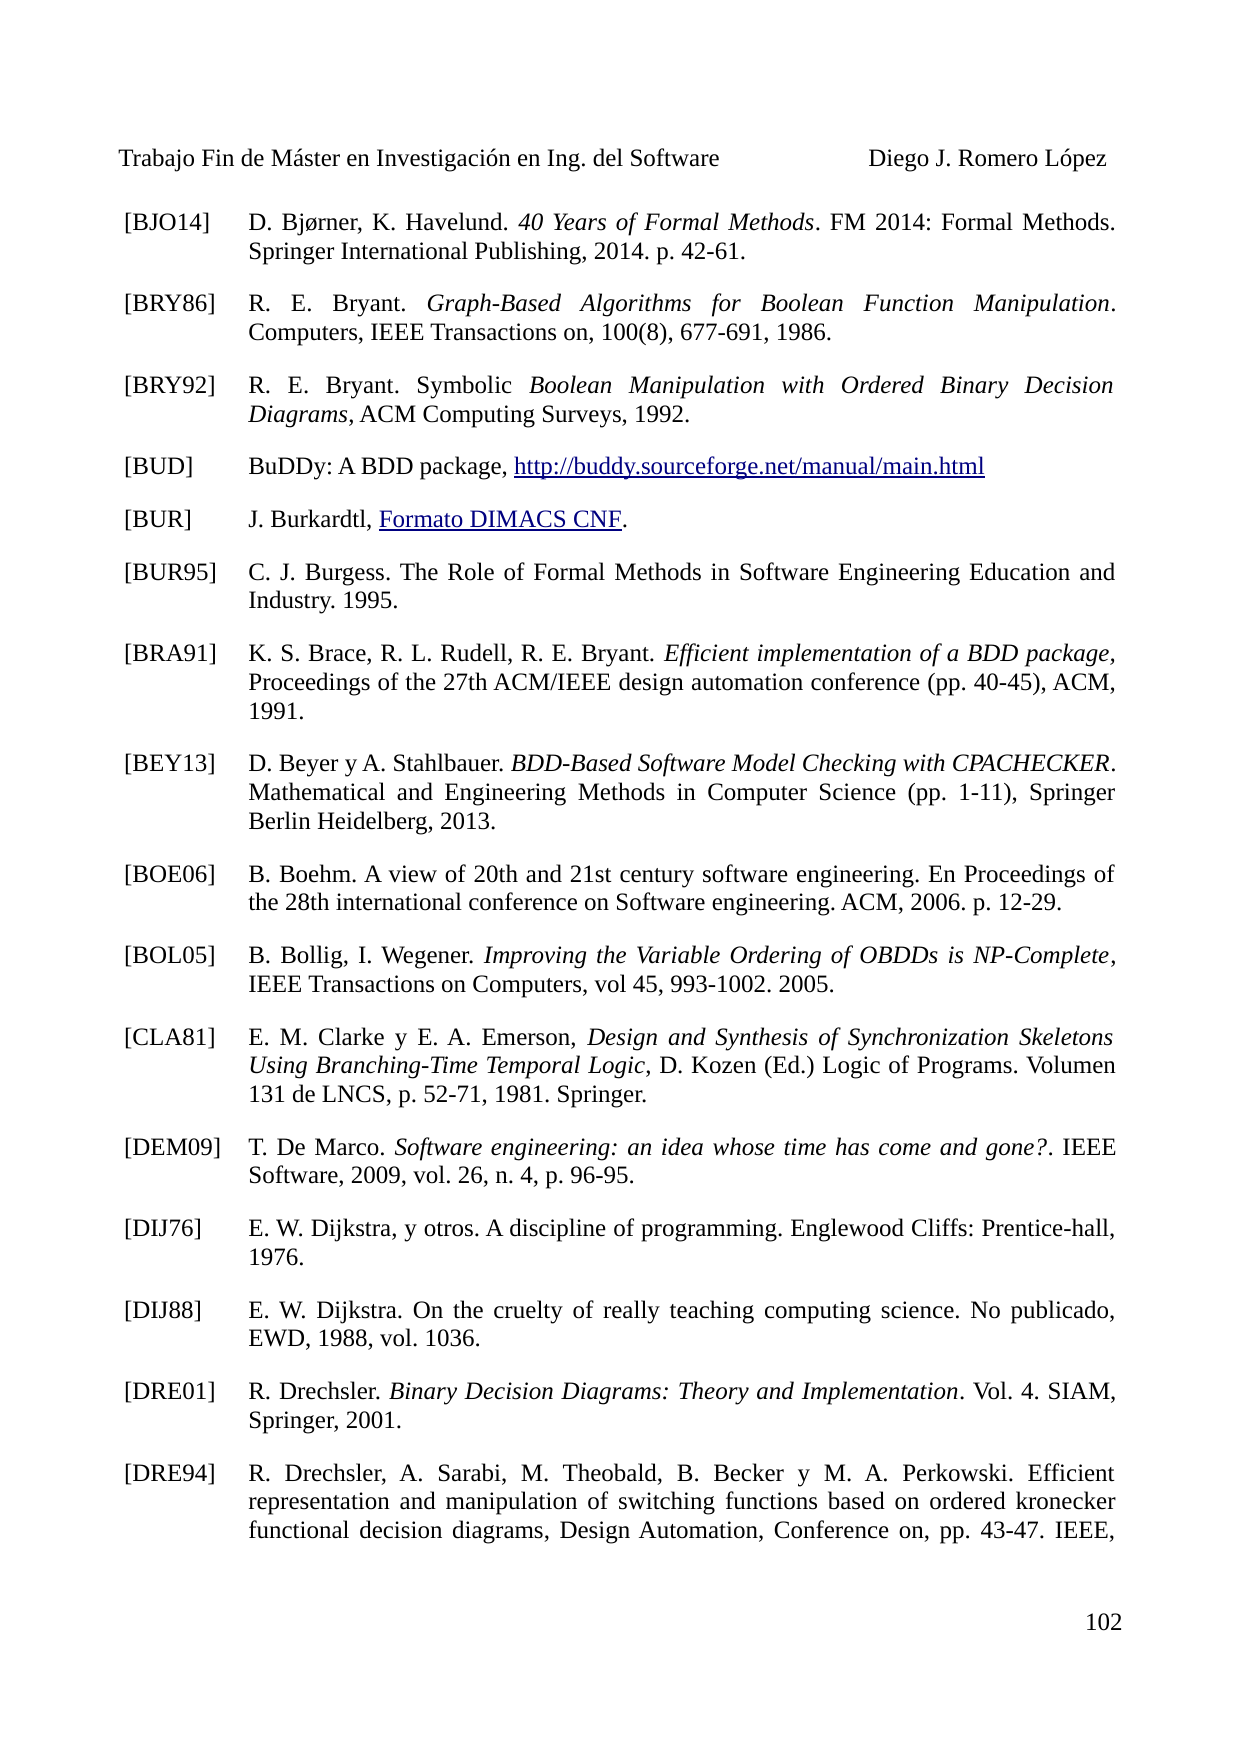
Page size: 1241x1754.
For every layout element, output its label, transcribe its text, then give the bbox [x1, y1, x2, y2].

table_cell [BRY86] [118, 283, 242, 364]
table_cell [BUD] [118, 446, 242, 498]
table_cell E. W. Dijkstra. On the cruelty of really teaching computing science. No publicado, EWD, 1988, vol. 1036. [242, 1289, 1122, 1371]
table_cell [DRE94] [118, 1452, 242, 1550]
table_cell [BUR] [118, 499, 242, 551]
table_cell E. W. Dijkstra, y otros. A discipline of programming. Englewood Cliffs: Prentice-hall, 1976. [242, 1208, 1122, 1289]
table_cell B. Bollig, I. Wegener. Improving the Variable Ordering of OBDDs is NP-Complete, IEEE Transactions on Computers, vol 45, 993-1002. 2005. [242, 935, 1122, 1016]
table_cell R. E. Bryant. Graph-Based Algorithms for Boolean Function Manipulation. Computers, IEEE Transactions on, 100(8), 677-691, 1986. [242, 283, 1122, 364]
table_cell K. S. Brace, R. L. Rudell, R. E. Bryant. Efficient implementation of a BDD package, Proceedings of the 27th ACM/IEEE design automation conference (pp. 40-45), ACM, 1991. [242, 633, 1122, 743]
table_cell D. Beyer y A. Stahlbauer. BDD-Based Software Model Checking with CPACHECKER. Mathematical and Engineering Methods in Computer Science (pp. 1-11), Springer Berlin Heidelberg, 2013. [242, 743, 1122, 853]
table_cell [BJO14] [118, 201, 242, 283]
table_cell [BRY92] [118, 364, 242, 446]
table_cell T. De Marco. Software engineering: an idea whose time has come and gone?. IEEE Software, 2009, vol. 26, n. 4, p. 96-95. [242, 1126, 1122, 1208]
table_cell B. Boehm. A view of 20th and 21st century software engineering. En Proceedings of the 28th international conference on Software engineering. ACM, 2006. p. 12-29. [242, 853, 1122, 934]
table_cell J. Burkardtl, Formato DIMACS CNF. [242, 499, 1122, 551]
table_cell [BEY13] [118, 743, 242, 853]
table_cell [DRE01] [118, 1371, 242, 1452]
table_cell [BOL05] [118, 935, 242, 1016]
table_cell R. E. Bryant. Symbolic Boolean Manipulation with Ordered Binary Decision Diagrams, ACM Computing Surveys, 1992. [242, 364, 1122, 446]
table_cell R. Drechsler. Binary Decision Diagrams: Theory and Implementation. Vol. 4. SIAM, Springer, 2001. [242, 1371, 1122, 1452]
table_cell BuDDy: A BDD package, http://buddy.sourceforge.net/manual/main.html [242, 446, 1122, 498]
table_cell [DEM09] [118, 1126, 242, 1208]
table_cell [BRA91] [118, 633, 242, 743]
table_cell E. M. Clarke y E. A. Emerson, Design and Synthesis of Synchronization Skeletons Using Branching-Time Temporal Logic, D. Kozen (Ed.) Logic of Programs. Volumen 131 de LNCS, p. 52-71, 1981. Springer. [242, 1016, 1122, 1126]
table_cell [BUR95] [118, 551, 242, 633]
table_cell D. Bjørner, K. Havelund. 40 Years of Formal Methods. FM 2014: Formal Methods. Springer International Publishing, 2014. p. 42-61. [242, 201, 1122, 283]
table_cell [DIJ88] [118, 1289, 242, 1371]
table_cell [DIJ76] [118, 1208, 242, 1289]
table_cell [CLA81] [118, 1016, 242, 1126]
table_cell [BOE06] [118, 853, 242, 934]
table_cell C. J. Burgess. The Role of Formal Methods in Software Engineering Education and Industry. 1995. [242, 551, 1122, 633]
table_cell R. Drechsler, A. Sarabi, M. Theobald, B. Becker y M. A. Perkowski. Efficient representation and manipulation of switching functions based on ordered kronecker functional decision diagrams, Design Automation, Conference on, pp. 43-47. IEEE, [242, 1452, 1122, 1550]
